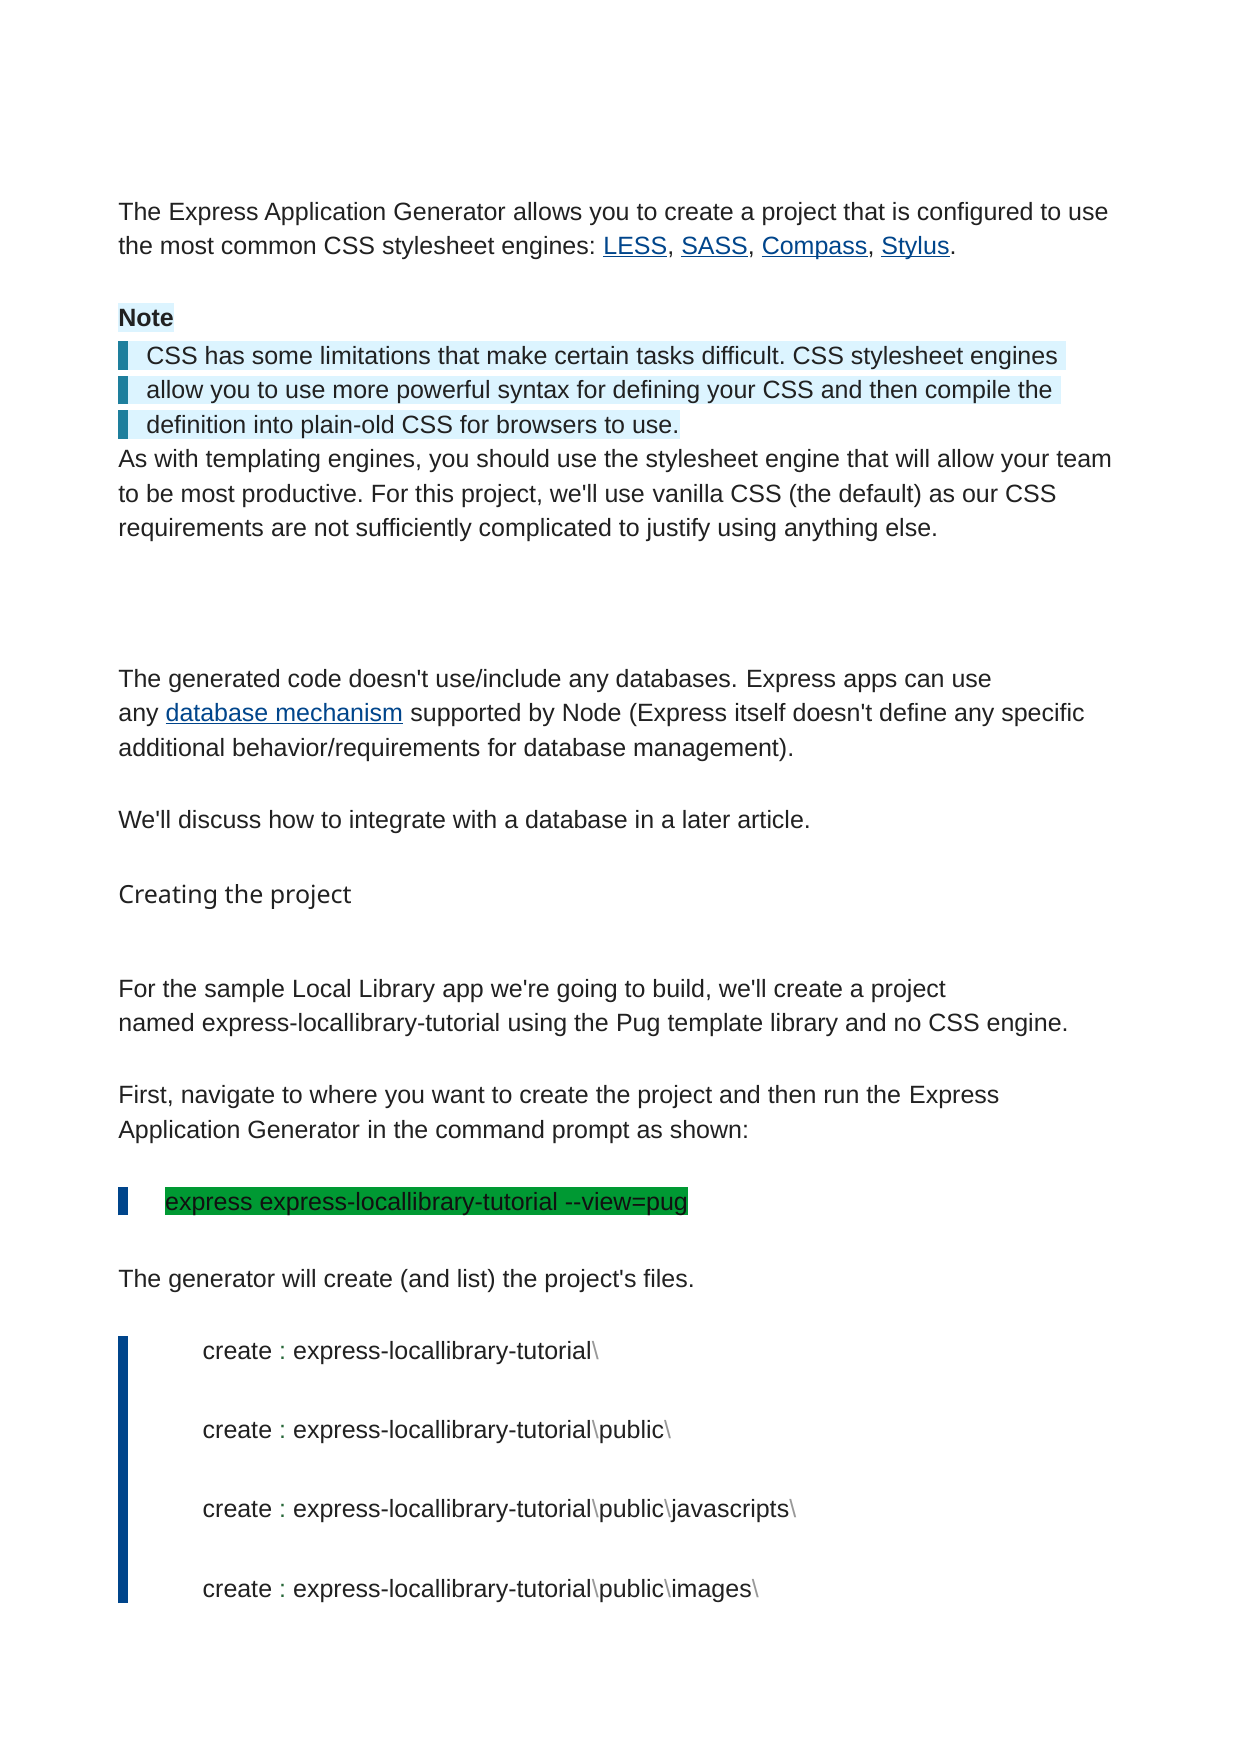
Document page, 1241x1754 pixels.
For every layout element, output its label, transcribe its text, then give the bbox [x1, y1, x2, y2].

text The Express Application Generator allows you to create a project that is configured to use the most common CSS stylesheet engines: LESS, SASS, Compass, Stylus. [118, 196, 1122, 260]
subtitle What CSS stylesheet engine should I use? [118, 118, 1122, 152]
text express express-locallibrary-tutorial --view=pug [128, 1187, 1122, 1215]
text The generated code doesn't use/include any databases. Express apps can use any database mechanism supported by Node (Express itself doesn't define any specific additional behavior/requirements for database management). [118, 664, 1122, 761]
text create : express-locallibrary-tutorial\public\javascripts\ [128, 1494, 1122, 1524]
text create : express-locallibrary-tutorial\public\images\ [128, 1573, 1122, 1603]
text For the sample Local Library app we're going to build, we'll create a project named express-locallibrary-tutorial using the Pug template library and no CSS engine. [118, 974, 1122, 1037]
subtitle Note [118, 303, 1122, 332]
text As with templating engines, you should use the stylesheet engine that will allow your team to be most productive. For this project, we'll use vanilla CSS (the default) as our CSS requirements are not sufficiently complicated to justify using anything else. [118, 444, 1122, 542]
subtitle What database should I use? [118, 585, 1122, 619]
text create : express-locallibrary-tutorial\ [128, 1336, 1122, 1366]
text CSS has some limitations that make certain tasks difficult. CSS stylesheet engines allow you to use more powerful syntax for defining your CSS and then compile the definition into plain-old CSS for browsers to use. [118, 341, 1122, 439]
text First, navigate to where you want to create the project and then run the Express Application Generator in the command prompt as shown: [118, 1080, 1122, 1143]
text We'll discuss how to integrate with a database in a later article. [118, 805, 1122, 833]
text create : express-locallibrary-tutorial\public\ [128, 1415, 1122, 1445]
text The generator will create (and list) the project's files. [118, 1264, 1122, 1293]
subtitle Creating the project [118, 877, 1122, 911]
